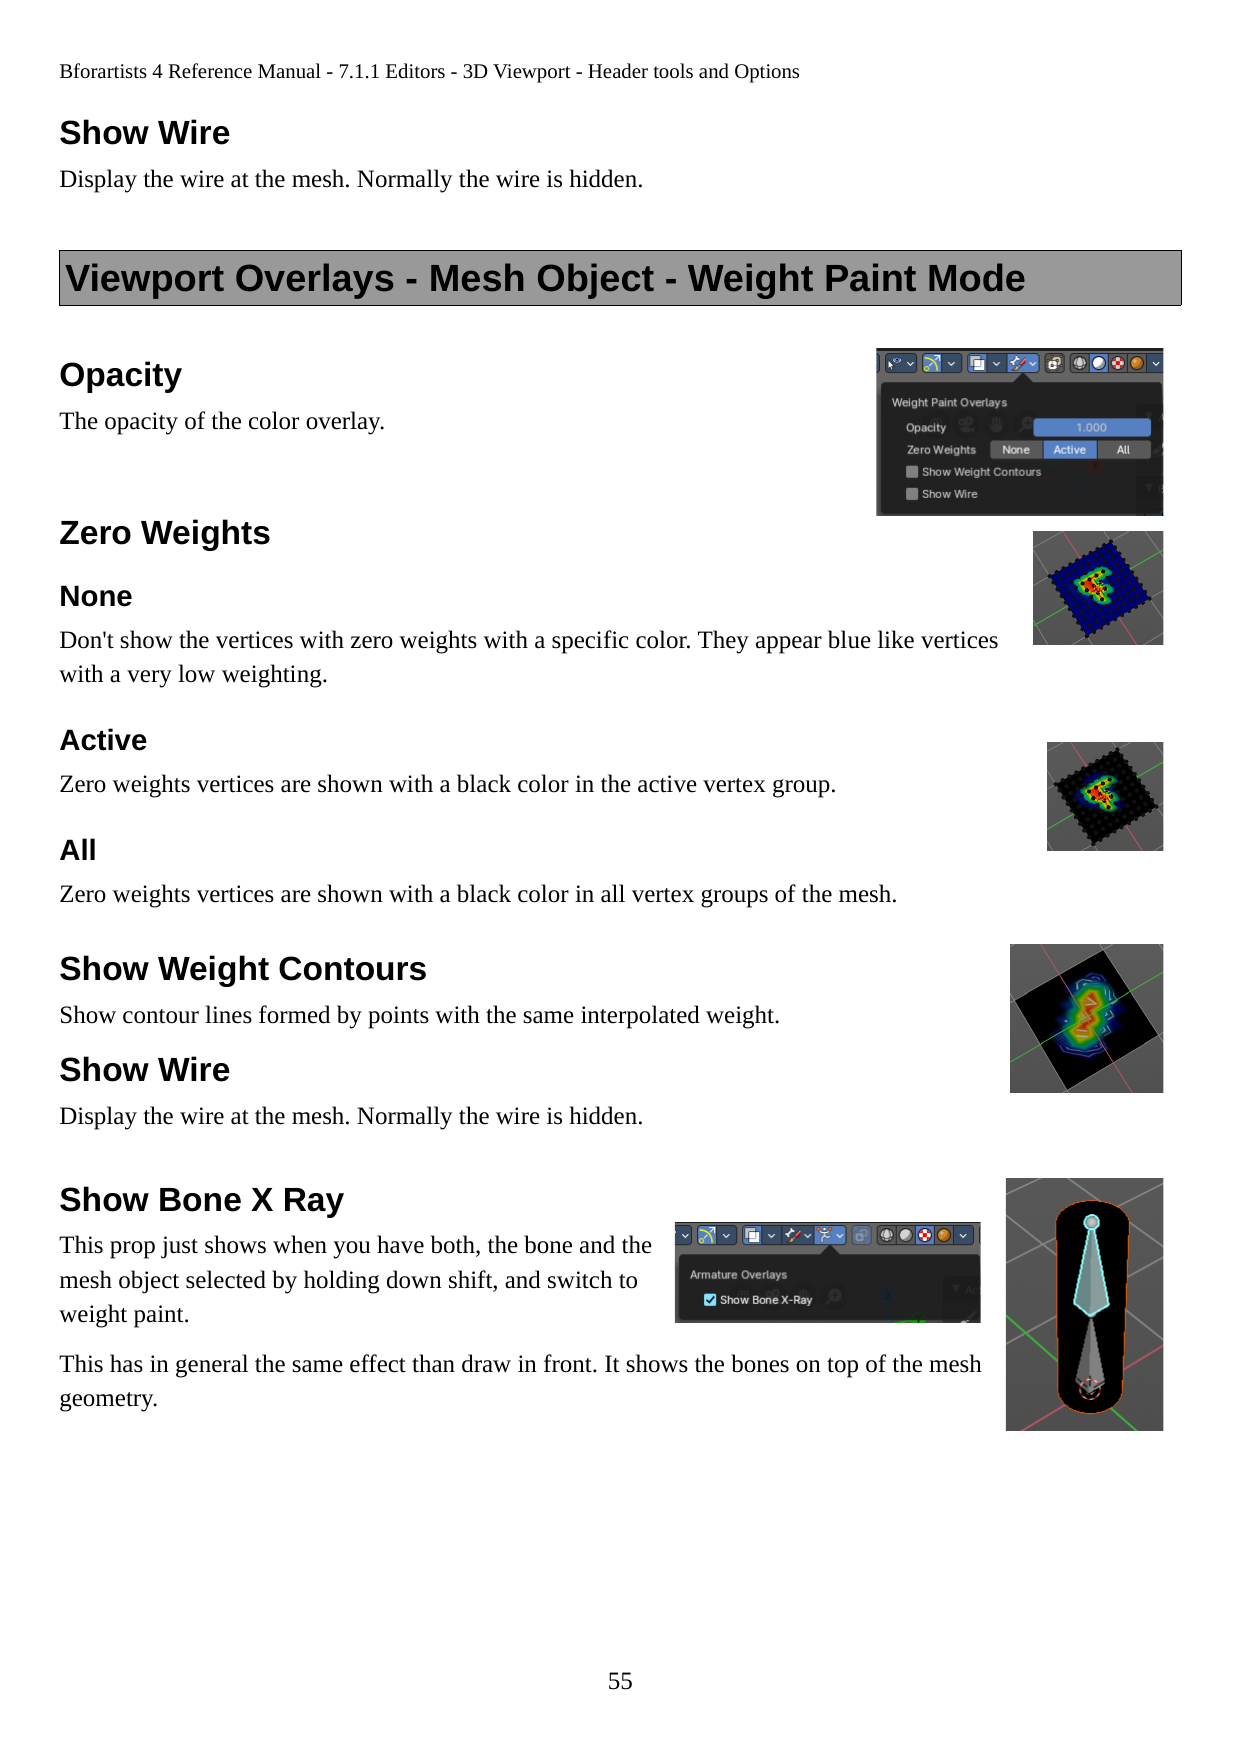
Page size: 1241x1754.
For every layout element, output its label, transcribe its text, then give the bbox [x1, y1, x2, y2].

subtitle Show Wire [59, 113, 1181, 151]
subtitle [1164, 1179, 1181, 1218]
text This prop just shows when you have both, the bone and the mesh object selected by holding down shift, and switch to weight paint. [59, 1231, 1005, 1328]
subtitle [1164, 579, 1181, 613]
subtitle [1164, 1050, 1181, 1089]
subtitle [1164, 355, 1181, 393]
text Zero weights vertices are shown with a black color in the active vertex group. [59, 769, 1047, 798]
picture [674, 1222, 981, 1323]
text Zero weights vertices are shown with a black color in all vertex groups of the mesh. [59, 879, 1181, 908]
subtitle Show Wire [59, 1050, 1010, 1089]
text The opacity of the color overlay. [59, 406, 876, 435]
text Show contour lines formed by points with the same interpolated weight. [59, 1000, 1010, 1029]
text Don't show the vertices with zero weights with a specific color. They appear blue like vertices with a very low weighting. [59, 625, 1181, 688]
subtitle Zero Weights [59, 513, 1181, 552]
subtitle Opacity [59, 355, 876, 393]
picture [1010, 944, 1164, 1093]
table_header Viewport Overlays - Mesh Object - Weight Paint Mode [60, 251, 1181, 305]
picture [876, 348, 1164, 516]
text This has in general the same effect than draw in front. It shows the bones on top of the mesh geometry. [59, 1349, 1005, 1412]
subtitle [1164, 949, 1181, 988]
text Display the wire at the mesh. Normally the wire is hidden. [59, 164, 1181, 192]
subtitle All [59, 833, 1181, 867]
picture [1005, 1178, 1164, 1431]
subtitle Show Weight Contours [59, 949, 1010, 988]
subtitle Show Bone X Ray [59, 1179, 1005, 1218]
subtitle Active [59, 723, 1181, 757]
text Display the wire at the mesh. Normally the wire is hidden. [59, 1101, 1181, 1130]
picture [1033, 531, 1164, 645]
subtitle None [59, 579, 1033, 613]
picture [1047, 742, 1164, 851]
